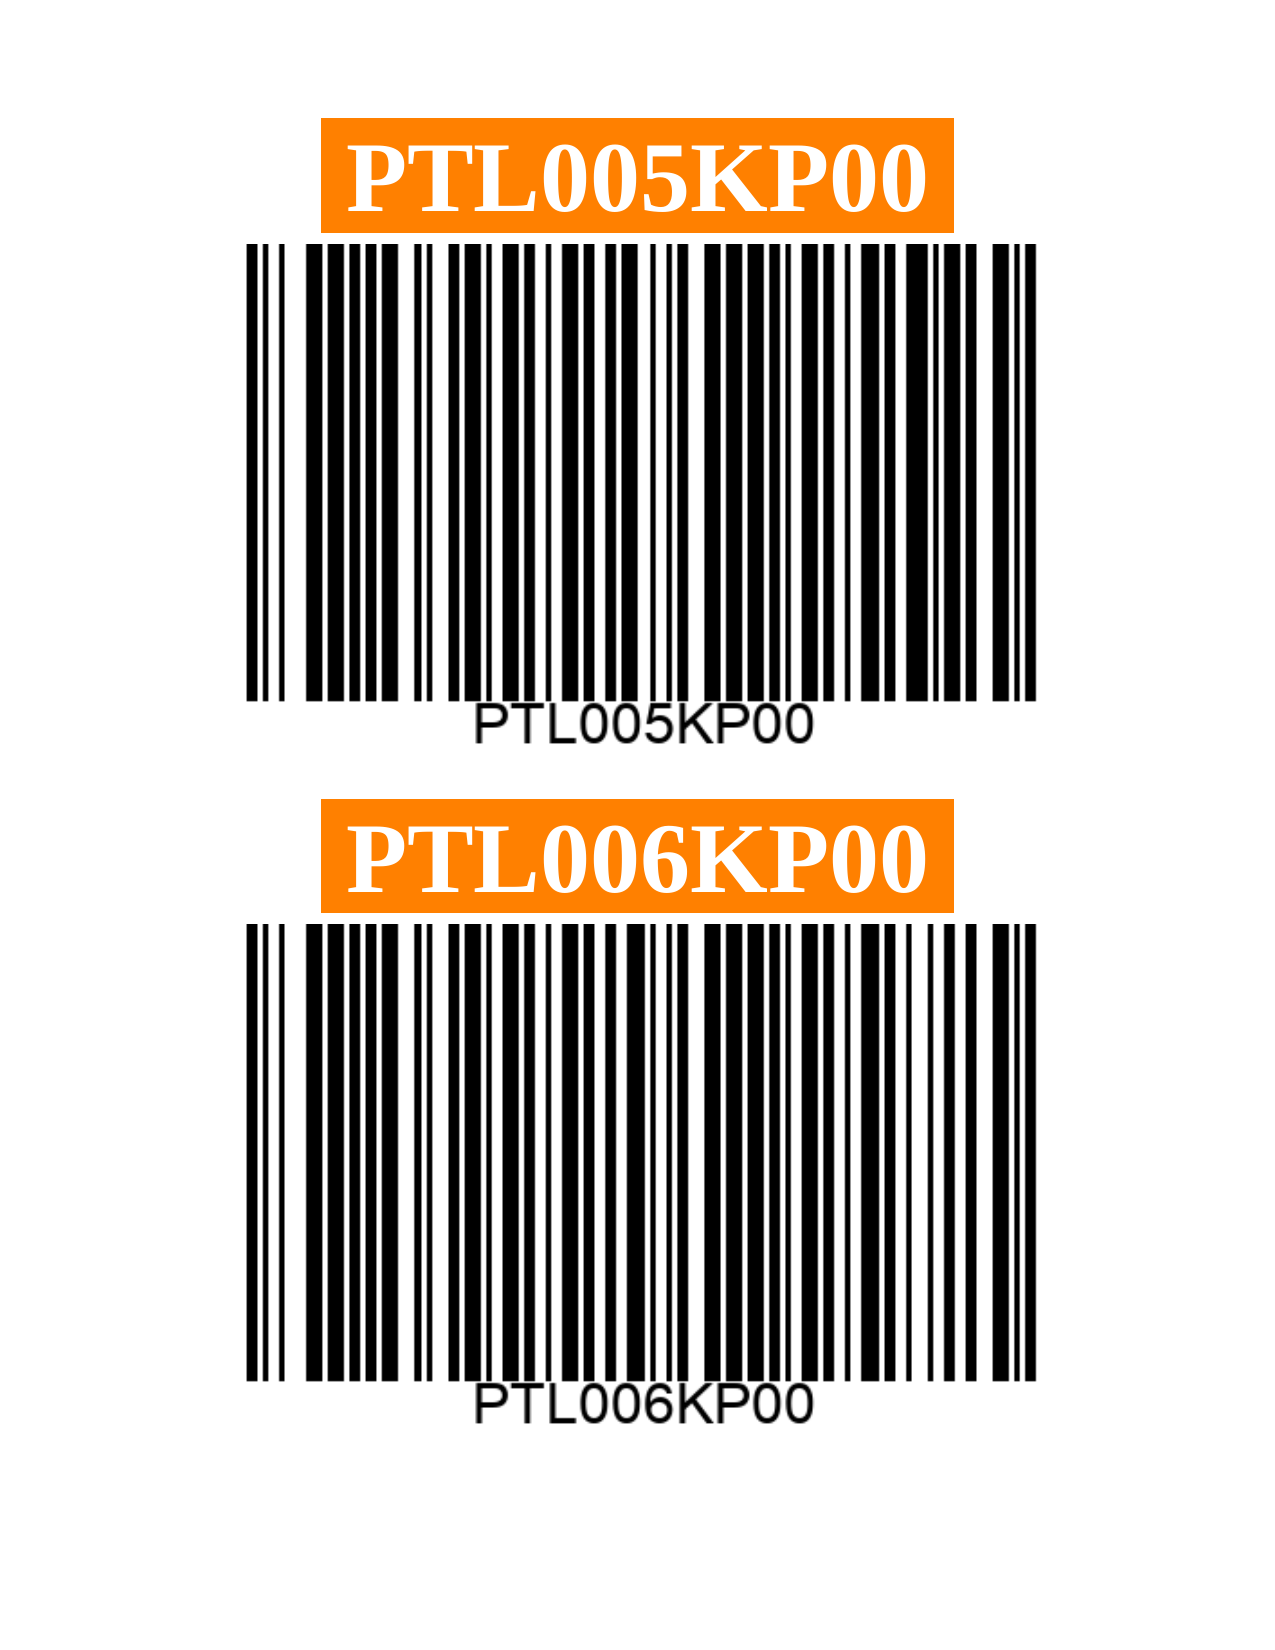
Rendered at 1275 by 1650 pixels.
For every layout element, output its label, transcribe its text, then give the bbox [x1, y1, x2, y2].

text PTL005KP00 [118, 118, 1157, 233]
picture [193, 244, 1094, 770]
text PTL006KP00 [118, 798, 1157, 913]
picture [193, 924, 1093, 1450]
